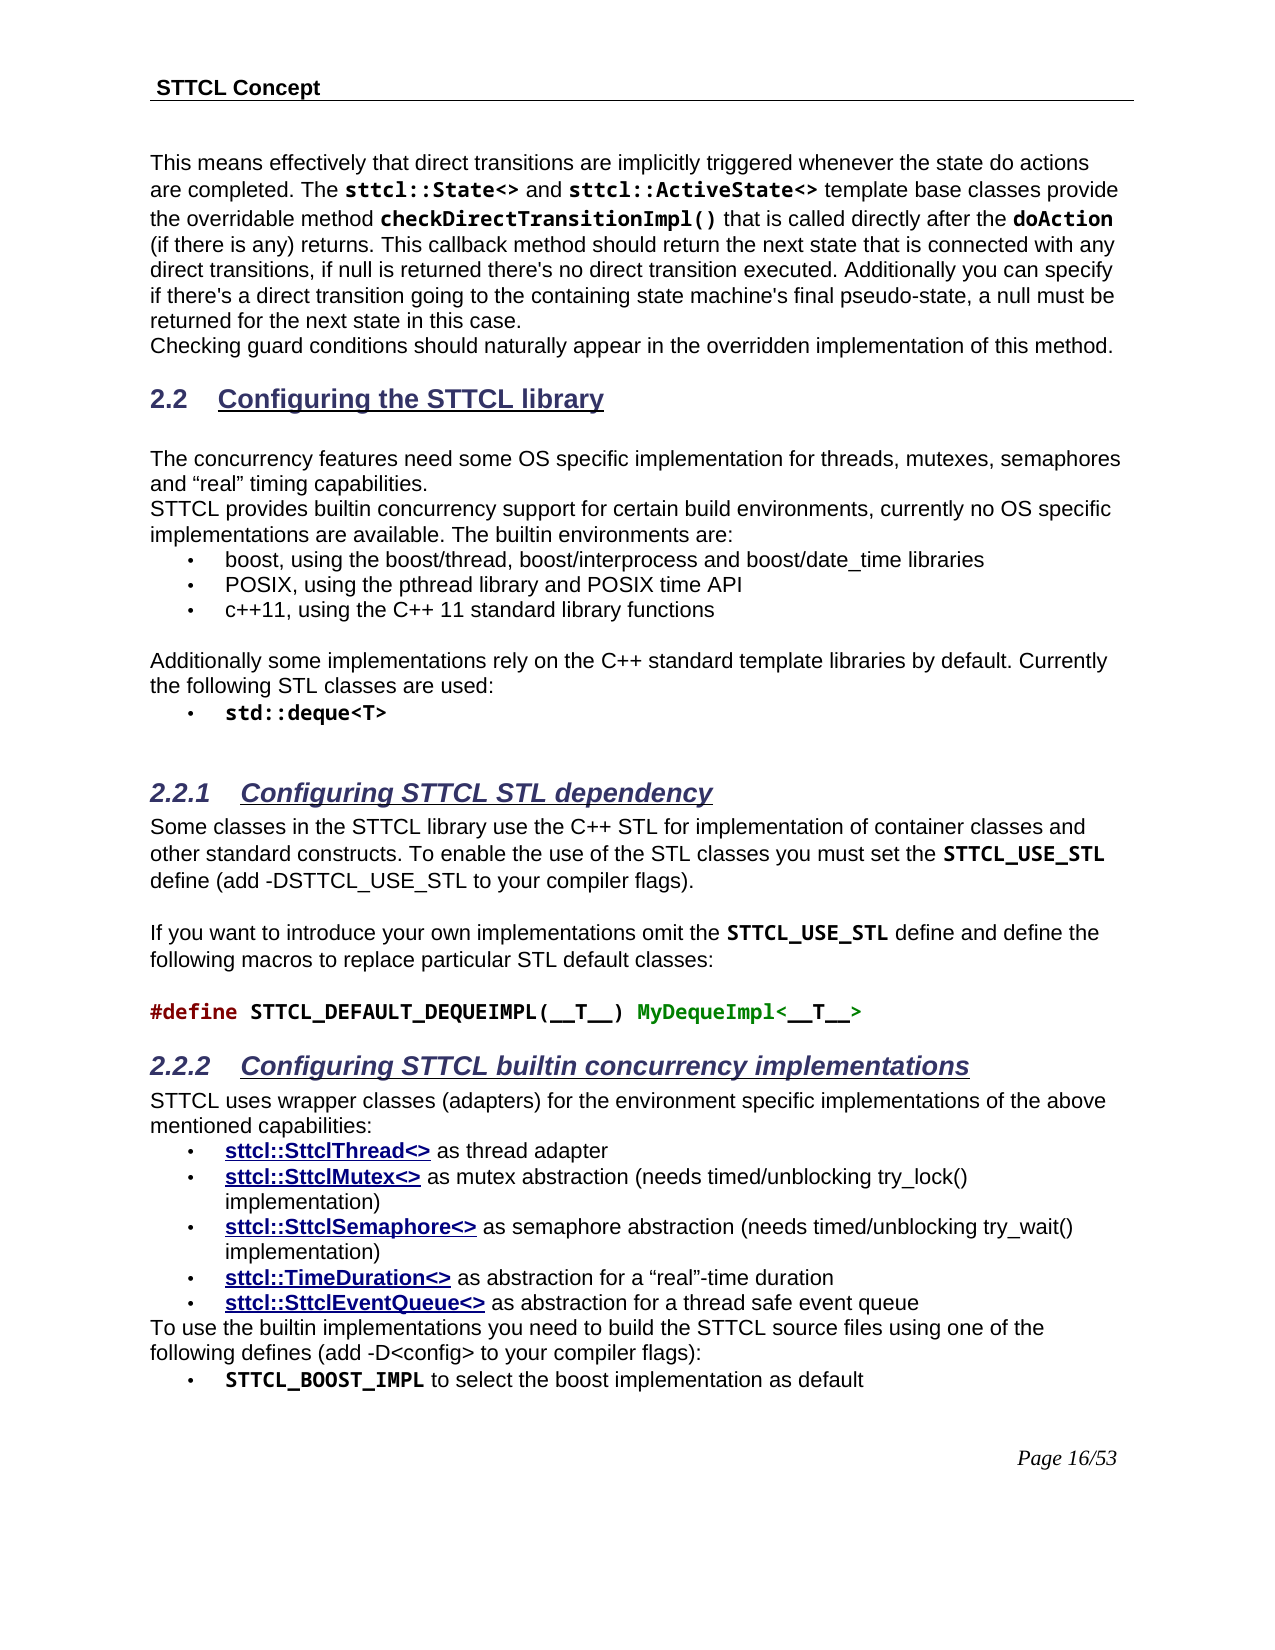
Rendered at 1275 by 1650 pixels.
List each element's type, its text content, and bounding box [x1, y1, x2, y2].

list std::deque<T> [187, 698, 1125, 726]
list POSIX, using the pthread library and POSIX time API [187, 572, 1125, 597]
text This means effectively that direct transitions are implicitly triggered whenever the state do actions are completed. The sttcl::State<> and sttcl::ActiveState<> template base classes provide the overridable method checkDirectTransitionImpl() that is called directly after the doAction (if there is any) returns. This callback method should return the next state that is connected with any direct transitions, if null is returned there's no direct transition executed. Additionally you can specify if there's a direct transition going to the containing state machine's final pseudo-state, a null must be returned for the next state in this case. [150, 150, 1125, 333]
text Some classes in the STTCL library use the C++ STL for implementation of container classes and other standard constructs. To enable the use of the STL classes you must set the STTCL_USE_STL define (add -DSTTCL_USE_STL to your compiler flags). [150, 814, 1125, 893]
list STTCL_BOOST_IMPL to select the boost implementation as default [187, 1365, 1125, 1394]
text Additionally some implementations rely on the C++ standard template libraries by default. Currently the following STL classes are used: [150, 647, 1125, 698]
list sttcl::SttclMutex<> as mutex abstraction (needs timed/unblocking try_lock() implementation) [187, 1163, 1125, 1214]
list sttcl::SttclSemaphore<> as semaphore abstraction (needs timed/unblocking try_wait() implementation) [187, 1214, 1125, 1264]
list c++11, using the C++ 11 standard library functions [187, 597, 1125, 622]
text If you want to introduce your own implementations omit the STTCL_USE_STL define and define the following macros to replace particular STL default classes: [150, 918, 1125, 972]
text To use the builtin implementations you need to build the STTCL source files using one of the following defines (add -D<config> to your compiler flags): [150, 1315, 1125, 1365]
subtitle Configuring STTCL STL dependency [150, 777, 1125, 808]
text #define STTCL_DEFAULT_DEQUEIMPL(__T__) MyDequeImpl<__T__> [150, 997, 1125, 1025]
list sttcl::SttclThread<> as thread adapter [187, 1138, 1125, 1163]
text STTCL provides builtin concurrency support for certain build environments, currently no OS specific implementations are available. The builtin environments are: [150, 496, 1125, 547]
list sttcl::TimeDuration<> as abstraction for a “real”-time duration [187, 1264, 1125, 1289]
list sttcl::SttclEventQueue<> as abstraction for a thread safe event queue [187, 1289, 1125, 1315]
text Checking guard conditions should naturally appear in the overridden implementation of this method. [150, 333, 1125, 358]
text The concurrency features need some OS specific implementation for threads, mutexes, semaphores and “real” timing capabilities. [150, 446, 1125, 496]
subtitle Configuring STTCL builtin concurrency implementations [150, 1050, 1125, 1082]
list boost, using the boost/thread, boost/interprocess and boost/date_time libraries [187, 547, 1125, 572]
text STTCL uses wrapper classes (adapters) for the environment specific implementations of the above mentioned capabilities: [150, 1088, 1125, 1138]
subtitle Configuring the STTCL library [150, 383, 1125, 414]
